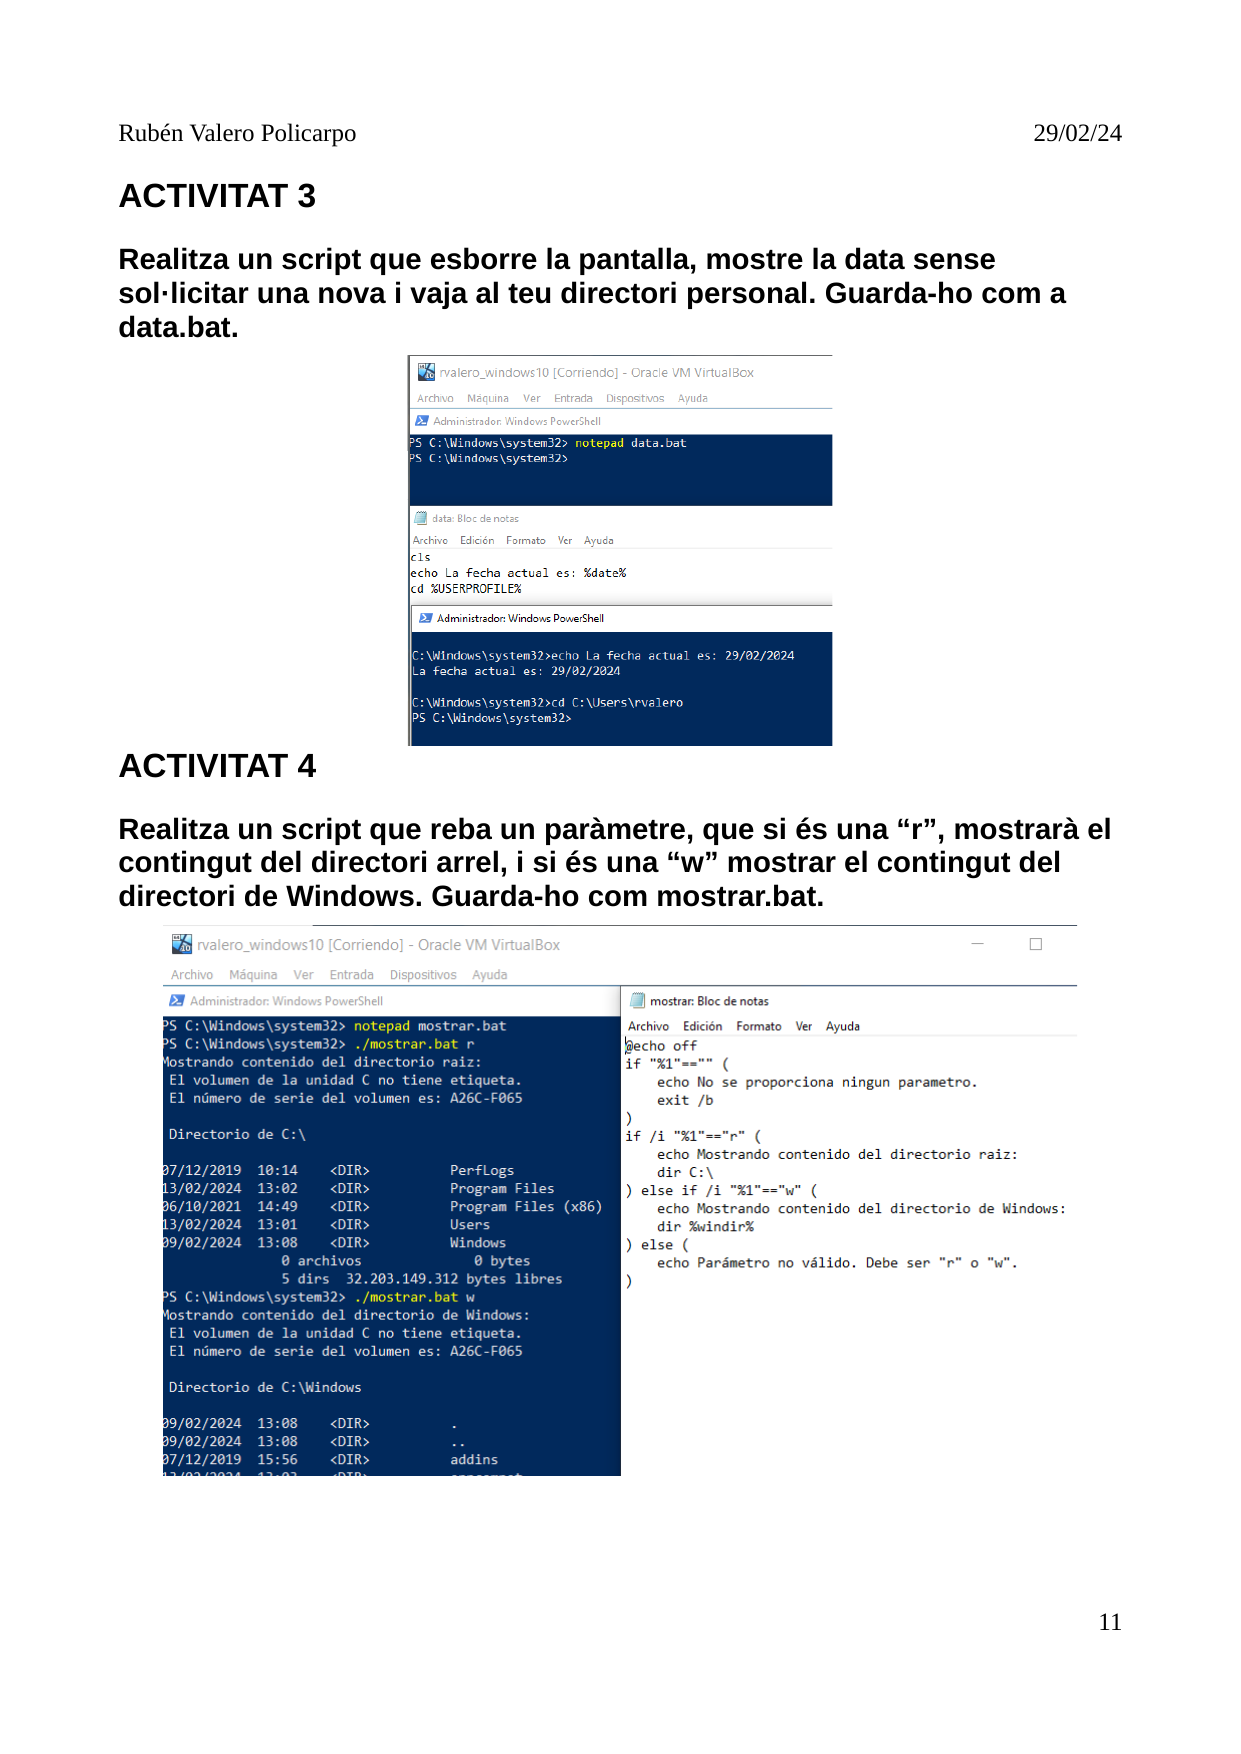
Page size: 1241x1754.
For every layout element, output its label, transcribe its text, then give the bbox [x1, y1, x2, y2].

subtitle Realitza un script que reba un paràmetre, que si és una “r”, mostrarà el contingut del directori arrel, i si és una “w” mostrar el contingut del directori de Windows. Guarda-ho com mostrar.bat. [118, 812, 1122, 913]
picture [407, 355, 833, 746]
subtitle Realitza un script que esborre la pantalla, mostre la data sense sol·licitar una nova i vaja al teu directori personal. Guarda-ho com a data.bat. [118, 242, 1122, 343]
subtitle ACTIVITAT 3 [118, 176, 1122, 215]
subtitle ACTIVITAT 4 [118, 746, 1122, 784]
picture [163, 925, 1078, 1476]
